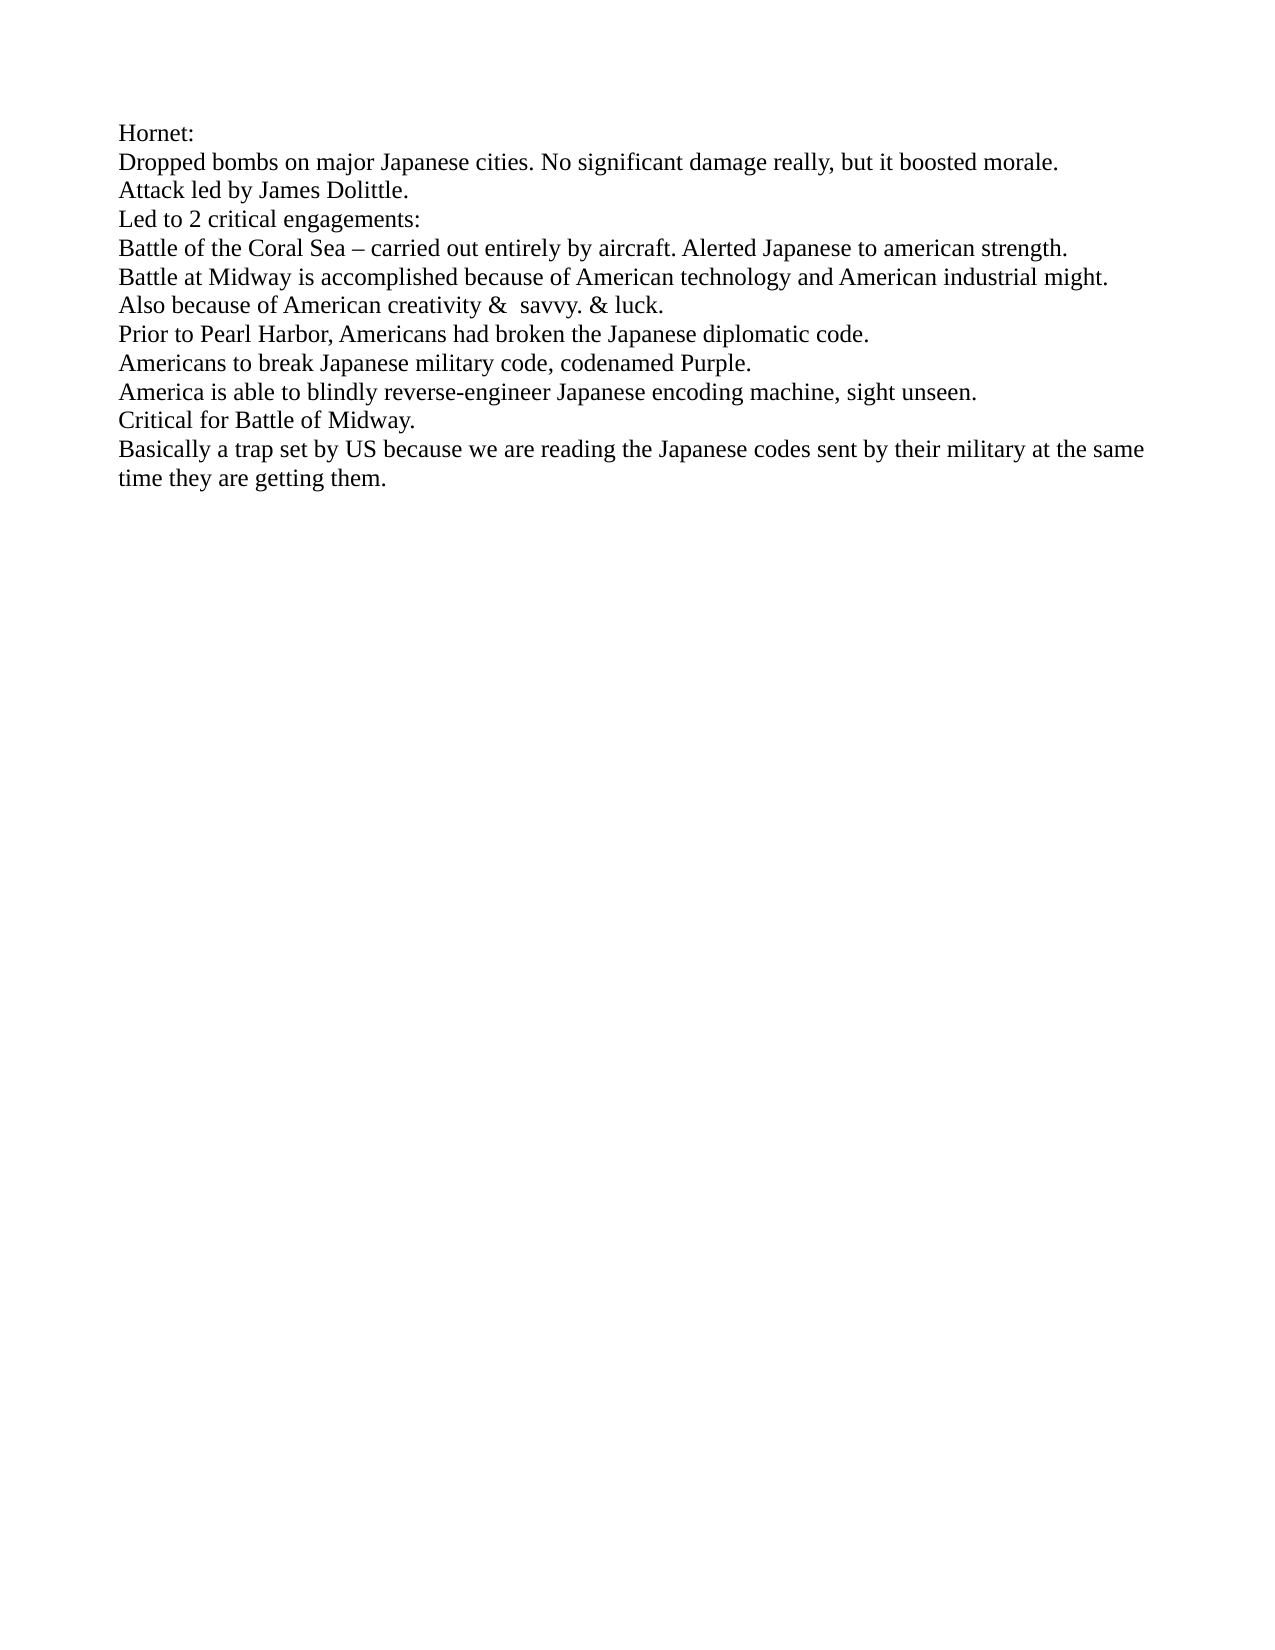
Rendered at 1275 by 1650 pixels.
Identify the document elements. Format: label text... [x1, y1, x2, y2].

text Led to 2 critical engagements: [118, 204, 1157, 233]
text Dropped bombs on major Japanese cities. No significant damage really, but it boosted morale. [118, 147, 1157, 176]
text Basically a trap set by US because we are reading the Japanese codes sent by their military at the same time they are getting them. [118, 434, 1157, 492]
text Battle at Midway is accomplished because of American technology and American industrial might. [118, 262, 1157, 291]
text Hornet: [118, 118, 1157, 147]
text Prior to Pearl Harbor, Americans had broken the Japanese diplomatic code. [118, 319, 1157, 348]
text Battle of the Coral Sea – carried out entirely by aircraft. Alerted Japanese to american strength. [118, 233, 1157, 262]
text Attack led by James Dolittle. [118, 176, 1157, 204]
text Americans to break Japanese military code, codenamed Purple. [118, 348, 1157, 377]
text Also because of American creativity & savvy. & luck. [118, 291, 1157, 319]
text Critical for Battle of Midway. [118, 406, 1157, 434]
text America is able to blindly reverse-engineer Japanese encoding machine, sight unseen. [118, 377, 1157, 406]
